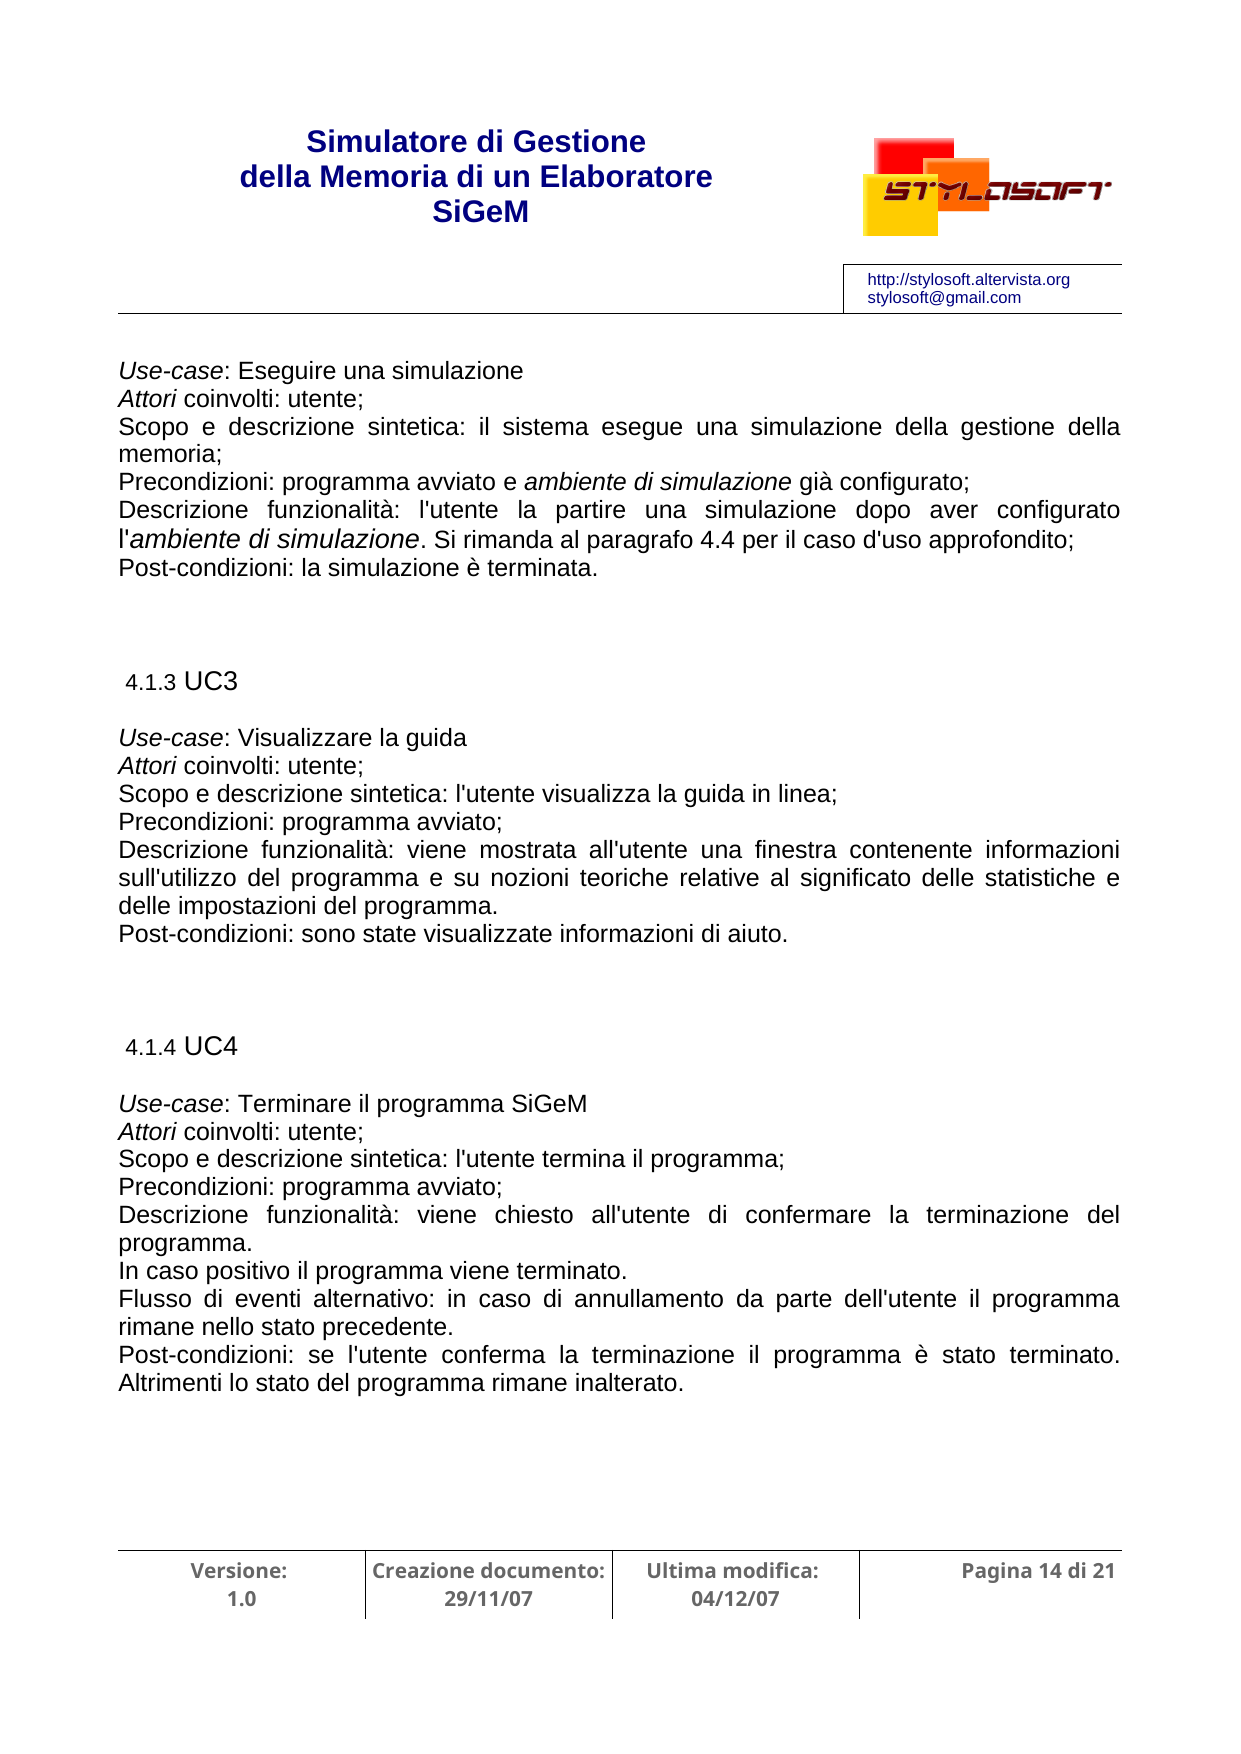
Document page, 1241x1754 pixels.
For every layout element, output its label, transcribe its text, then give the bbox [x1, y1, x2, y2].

text Precondizioni: programma avviato; [118, 808, 1122, 836]
text Attori coinvolti: utente; [118, 384, 1122, 412]
text Post-condizioni: sono state visualizzate informazioni di aiuto. [118, 919, 1122, 947]
text Use-case: Eseguire una simulazione [118, 356, 1122, 384]
text In caso positivo il programma viene terminato. [118, 1257, 1122, 1285]
text Descrizione funzionalità: l'utente la partire una simulazione dopo aver configurato l'ambiente di simulazione. Si rimanda al paragrafo 4.4 per il caso d'uso approfondito; [118, 496, 1122, 554]
text Scopo e descrizione sintetica: l'utente visualizza la guida in linea; [118, 780, 1122, 808]
text Attori coinvolti: utente; [118, 1117, 1122, 1145]
text Use-case: Terminare il programma SiGeM [118, 1089, 1122, 1117]
text Use-case: Visualizzare la guida [118, 724, 1122, 752]
text Flusso di eventi alternativo: in caso di annullamento da parte dell'utente il programma rimane nello stato precedente. [118, 1285, 1122, 1341]
text Descrizione funzionalità: viene chiesto all'utente di confermare la terminazione del programma. [118, 1201, 1122, 1257]
text Precondizioni: programma avviato e ambiente di simulazione già configurato; [118, 468, 1122, 496]
text Precondizioni: programma avviato; [118, 1173, 1122, 1201]
text Post-condizioni: la simulazione è terminata. [118, 554, 1122, 582]
text Scopo e descrizione sintetica: l'utente termina il programma; [118, 1145, 1122, 1173]
list UC3 [125, 666, 1122, 696]
list UC4 [125, 1031, 1122, 1062]
text Descrizione funzionalità: viene mostrata all'utente una finestra contenente informazioni sull'utilizzo del programma e su nozioni teoriche relative al significato delle statistiche e delle impostazioni del programma. [118, 836, 1122, 919]
text Attori coinvolti: utente; [118, 752, 1122, 780]
text Scopo e descrizione sintetica: il sistema esegue una simulazione della gestione della memoria; [118, 412, 1122, 468]
picture [848, 123, 1117, 247]
text Post-condizioni: se l'utente conferma la terminazione il programma è stato terminato. Altrimenti lo stato del programma rimane inalterato. [118, 1341, 1122, 1397]
